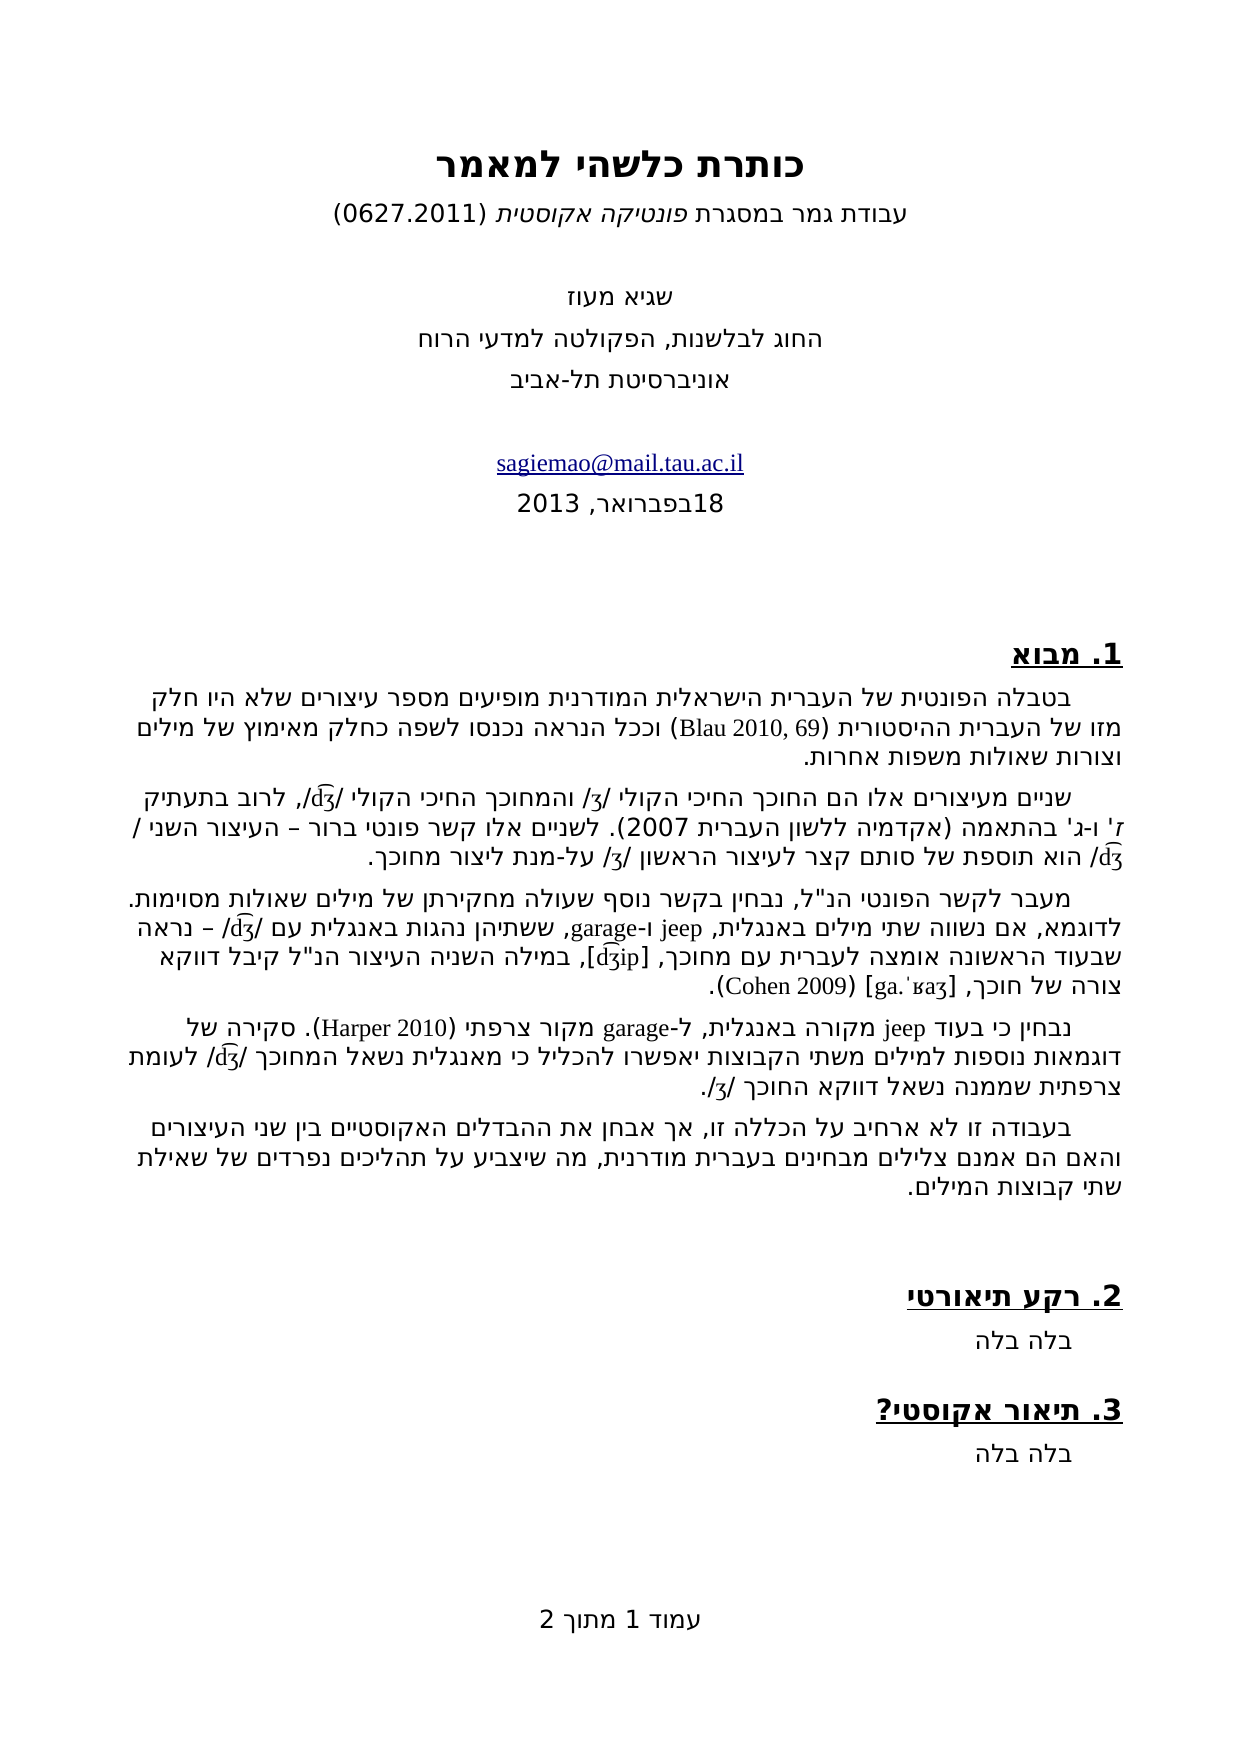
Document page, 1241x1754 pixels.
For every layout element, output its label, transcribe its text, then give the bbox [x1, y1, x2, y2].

text אוניברסיטת תל-אביב [118, 366, 1122, 395]
text sagiemao@mail.tau.ac.il [118, 448, 1122, 477]
text בטבלה הפונטית של העברית הישראלית המודרנית מופיעים מספר עיצורים שלא היו חלק מזו של העברית ההיסטורית (Blau 2010, 69) וככל הנראה נכנסו לשפה כחלק מאימוץ של מילים וצורות שאולות משפות אחרות. [118, 683, 1122, 771]
text מעבר לקשר הפונטי הנ"ל, נבחין בקשר נוסף שעולה מחקירתן של מילים שאולות מסוימות. לדוגמא, אם נשווה שתי מילים באנגלית, jeep ו-garage, ששתיהן נהגות באנגלית עם /d͡ʒ/ – נראה שבעוד הראשונה אומצה לעברית עם מחוכך, [d͡ʒip], במילה השניה העיצור הנ"ל קיבל דווקא צורה של חוכך, [ga.ˈʁaʒ] ‏(Cohen 2009). [118, 884, 1122, 1001]
subtitle 2. רקע תיאורטי [118, 1280, 1122, 1314]
text בעבודה זו לא ארחיב על הכללה זו, אך אבחן את ההבדלים האקוסטיים בין שני העיצורים והאם הם אמנם צלילים מבחינים בעברית מודרנית, מה שיצביע על תהליכים נפרדים של שאילת שתי קבוצות המילים. [118, 1113, 1122, 1201]
title כותרת כלשהי למאמר [118, 143, 1122, 187]
text 18 בפברואר, 2013 [118, 490, 1122, 519]
text שניים מעיצורים אלו הם החוכך החיכי הקולי /ʒ/ והמחוכך החיכי הקולי /d͡ʒ/, לרוב בתעתיק ז' ו-ג' בהתאמה (אקדמיה ללשון העברית 2007). לשניים אלו קשר פונטי ברור – העיצור השני /d͡ʒ/ הוא תוספת של סותם קצר לעיצור הראשון /ʒ/ על-מנת ליצור מחוכך. [118, 783, 1122, 871]
text בלה בלה [118, 1439, 1122, 1468]
subtitle 3. תיאור אקוסטי? [118, 1393, 1122, 1427]
text נבחין כי בעוד jeep מקורה באנגלית, ל-garage מקור צרפתי (Harper 2010). סקירה של דוגמאות נוספות למילים משתי הקבוצות יאפשרו להכליל כי מאנגלית נשאל המחוכך /d͡ʒ/ לעומת צרפתית שממנה נשאל דווקא החוכך /ʒ/. [118, 1013, 1122, 1101]
subtitle 1. מבוא [118, 637, 1122, 671]
text בלה בלה [118, 1326, 1122, 1355]
text שגיא מעוז [118, 282, 1122, 311]
text החוג לבלשנות, הפקולטה למדעי הרוח [118, 324, 1122, 353]
text עבודת גמר במסגרת פונטיקה אקוסטית (0627.2011) [118, 199, 1122, 228]
